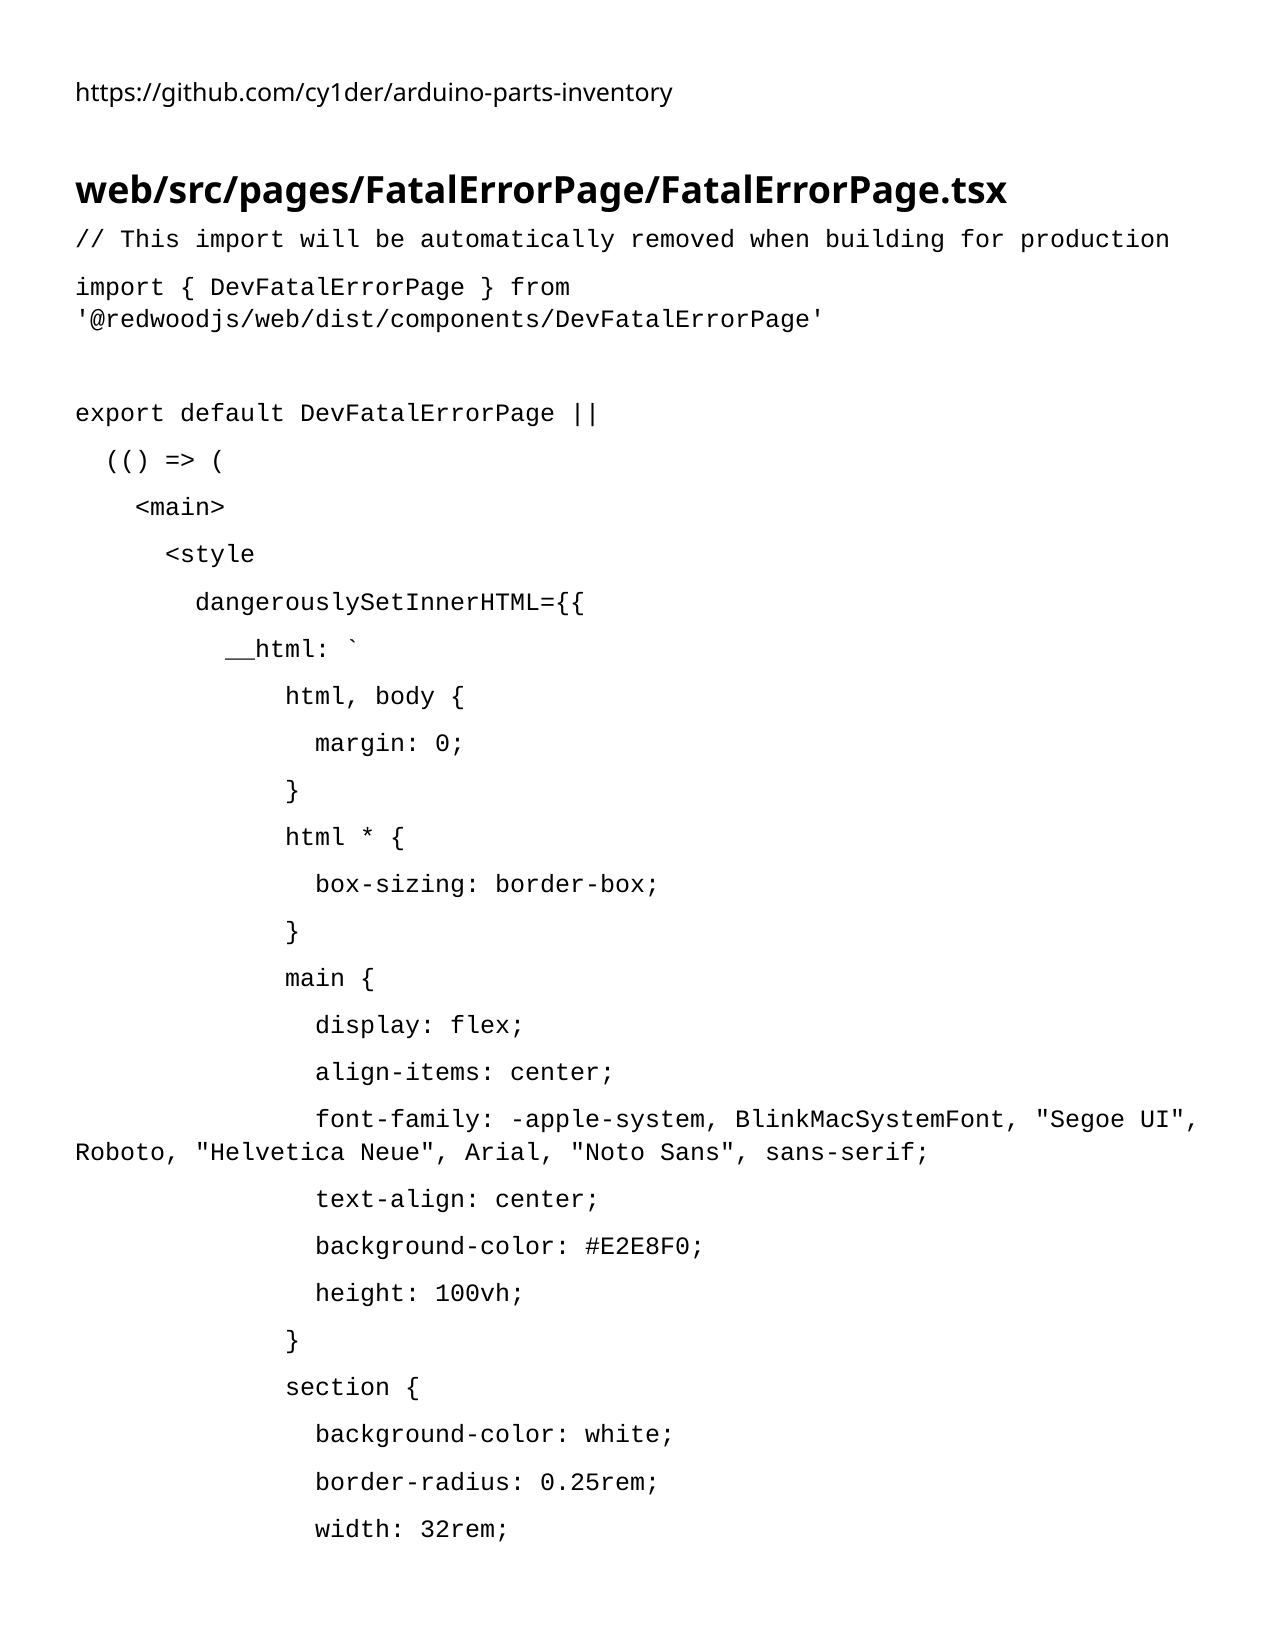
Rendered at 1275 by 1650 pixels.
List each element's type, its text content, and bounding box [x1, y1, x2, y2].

text <style [75, 542, 1200, 570]
text display: flex; [75, 1013, 1200, 1041]
text main { [75, 966, 1200, 994]
text font-family: -apple-system, BlinkMacSystemFont, "Segoe UI", Roboto, "Helvetica Neue", Arial, "Noto Sans", sans-serif; [75, 1107, 1200, 1168]
text margin: 0; [75, 730, 1200, 759]
text } [75, 919, 1200, 947]
text export default DevFatalErrorPage || [75, 401, 1200, 429]
subtitle web/src/pages/FatalErrorPage/FatalErrorPage.tsx [75, 163, 1200, 214]
text } [75, 777, 1200, 806]
text border-radius: 0.25rem; [75, 1469, 1200, 1497]
text __html: ` [75, 636, 1200, 664]
text <main> [75, 495, 1200, 523]
text (() => ( [75, 448, 1200, 476]
text background-color: white; [75, 1422, 1200, 1450]
text html, body { [75, 683, 1200, 712]
text } [75, 1328, 1200, 1356]
text align-items: center; [75, 1060, 1200, 1088]
text box-sizing: border-box; [75, 872, 1200, 900]
text width: 32rem; [75, 1516, 1200, 1544]
text // This import will be automatically removed when building for production [75, 227, 1200, 255]
text import { DevFatalErrorPage } from '@redwoodjs/web/dist/components/DevFatalErrorPage' [75, 274, 1200, 335]
text dangerouslySetInnerHTML={{ [75, 589, 1200, 617]
text html * { [75, 824, 1200, 853]
text text-align: center; [75, 1187, 1200, 1215]
text background-color: #E2E8F0; [75, 1234, 1200, 1262]
text section { [75, 1375, 1200, 1403]
text height: 100vh; [75, 1281, 1200, 1309]
